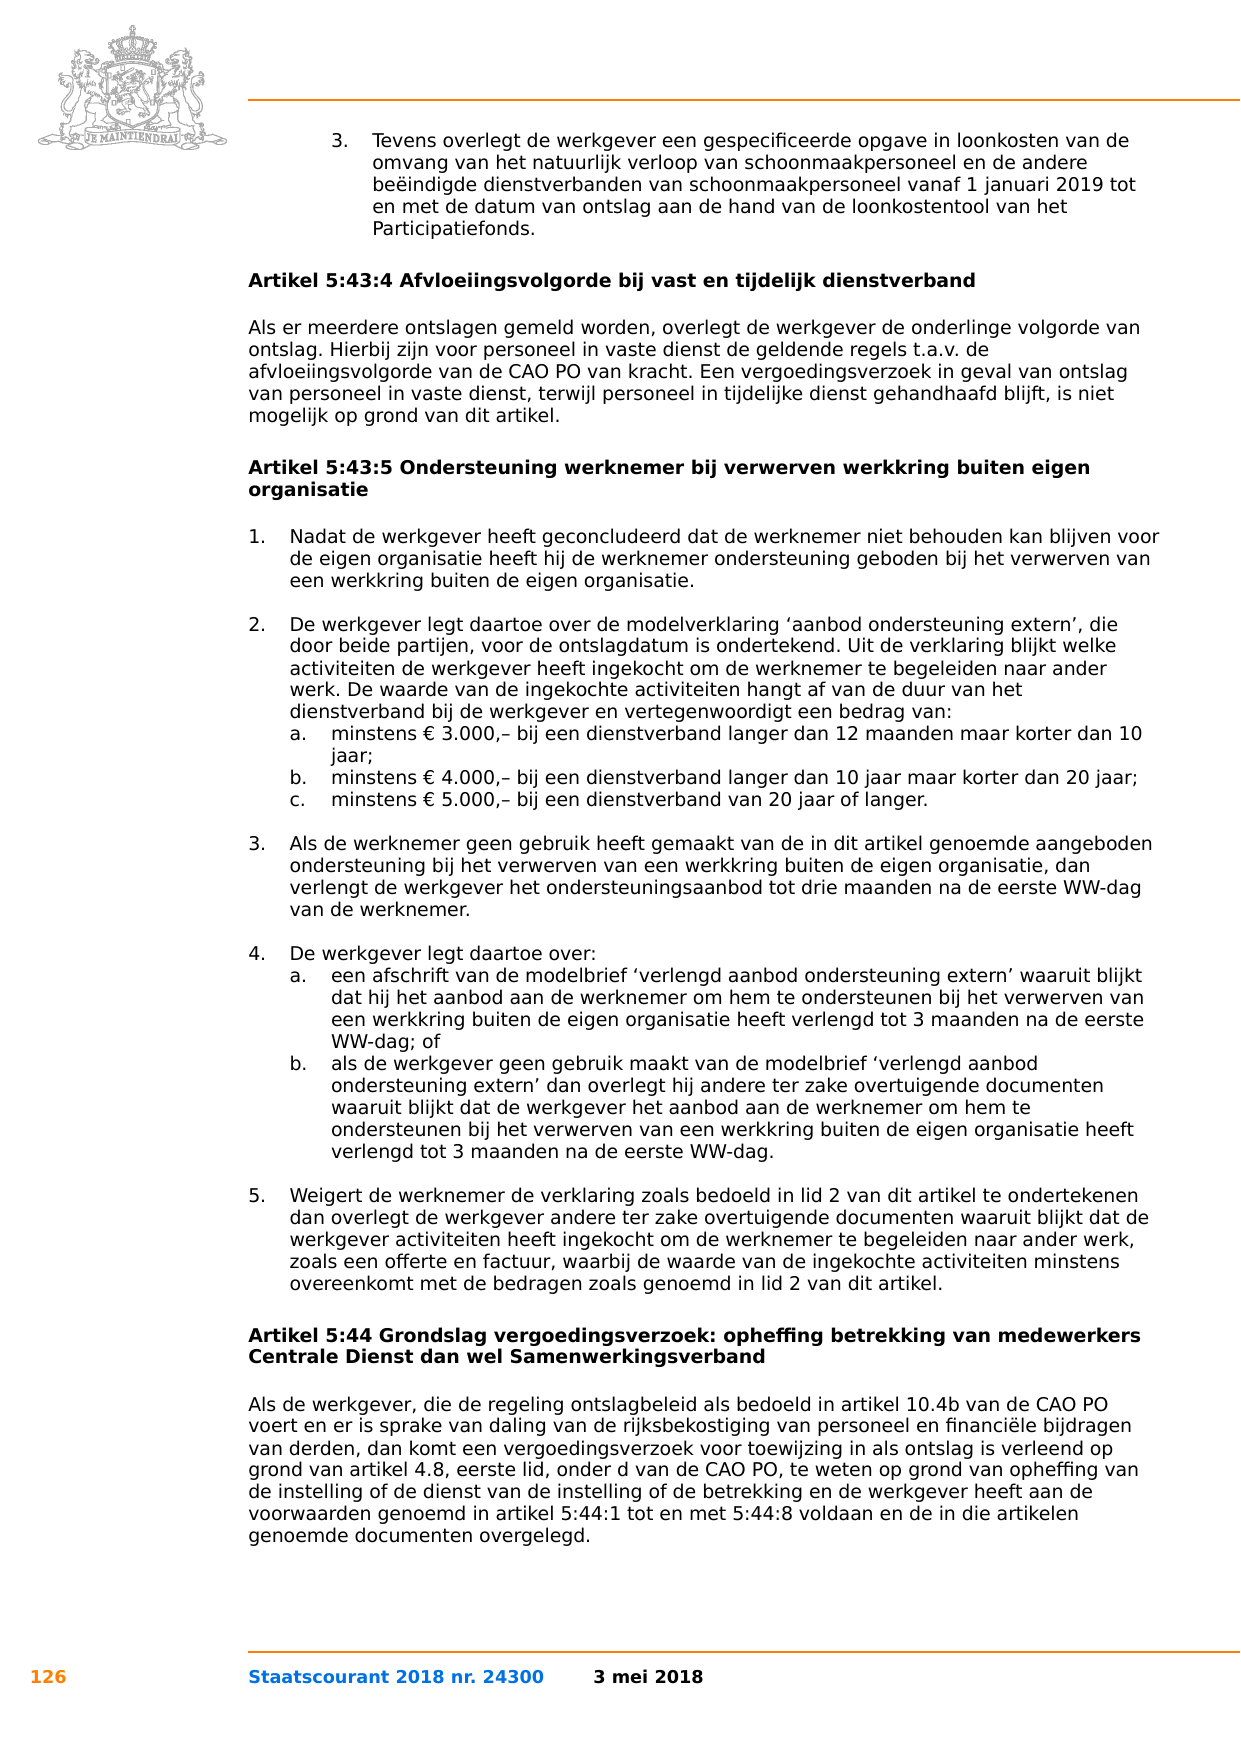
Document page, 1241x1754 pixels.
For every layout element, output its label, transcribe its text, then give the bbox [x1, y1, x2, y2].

text 3. Als de werknemer geen gebruik heeft gemaakt van de in dit artikel genoemde aangeboden ondersteuning bij het verwerven van een werkkring buiten de eigen organisatie, dan verlengt de werkgever het ondersteuningsaanbod tot drie maanden na de eerste WW-dag van de werknemer. [248, 833, 1163, 921]
text c. minstens € 5.000,– bij een dienstverband van 20 jaar of langer. [289, 789, 1163, 811]
text 4. De werkgever legt daartoe over: [248, 943, 1163, 965]
text Als de werkgever, die de regeling ontslagbeleid als bedoeld in artikel 10.4b van de CAO PO voert en er is sprake van daling van de rijksbekostiging van personeel en financiële bijdragen van derden, dan komt een vergoedingsverzoek voor toewijzing in als ontslag is verleend op grond van artikel 4.8, eerste lid, onder d van de CAO PO, te weten op grond van opheffing van de instelling of de dienst van de instelling of de betrekking en de werkgever heeft aan de voorwaarden genoemd in artikel 5:44:1 tot en met 5:44:8 voldaan en de in die artikelen genoemde documenten overgelegd. [248, 1393, 1163, 1547]
text b. minstens € 4.000,– bij een dienstverband langer dan 10 jaar maar korter dan 20 jaar; [289, 767, 1163, 789]
text 5. Weigert de werknemer de verklaring zoals bedoeld in lid 2 van dit artikel te ondertekenen dan overlegt de werkgever andere ter zake overtuigende documenten waaruit blijkt dat de werkgever activiteiten heeft ingekocht om de werknemer te begeleiden naar ander werk, zoals een offerte en factuur, waarbij de waarde van de ingekochte activiteiten minstens overeenkomt met de bedragen zoals genoemd in lid 2 van dit artikel. [248, 1184, 1163, 1294]
text a. minstens € 3.000,– bij een dienstverband langer dan 12 maanden maar korter dan 10 jaar; [289, 723, 1163, 767]
text b. als de werkgever geen gebruik maakt van de modelbrief ‘verlengd aanbod ondersteuning extern’ dan overlegt hij andere ter zake overtuigende documenten waaruit blijkt dat de werkgever het aanbod aan de werknemer om hem te ondersteunen bij het verwerven van een werkkring buiten de eigen organisatie heeft verlengd tot 3 maanden na de eerste WW-dag. [289, 1053, 1163, 1163]
text 3. Tevens overlegt de werkgever een gespecificeerde opgave in loonkosten van de omvang van het natuurlijk verloop van schoonmaakpersoneel en de andere beëindigde dienstverbanden van schoonmaakpersoneel vanaf 1 januari 2019 tot en met de datum van ontslag aan de hand van de loonkostentool van het Participatiefonds. [331, 130, 1163, 240]
subtitle Artikel 5:43:4 Afvloeiingsvolgorde bij vast en tijdelijk dienstverband [248, 270, 1163, 292]
text a. een afschrift van de modelbrief ‘verlengd aanbod ondersteuning extern’ waaruit blijkt dat hij het aanbod aan de werknemer om hem te ondersteunen bij het verwerven van een werkkring buiten de eigen organisatie heeft verlengd tot 3 maanden na de eerste WW-dag; of [289, 965, 1163, 1053]
text 1. Nadat de werkgever heeft geconcludeerd dat de werknemer niet behouden kan blijven voor de eigen organisatie heeft hij de werknemer ondersteuning geboden bij het verwerven van een werkkring buiten de eigen organisatie. [248, 526, 1163, 592]
text 2. De werkgever legt daartoe over de modelverklaring ‘aanbod ondersteuning extern’, die door beide partijen, voor de ontslagdatum is ondertekend. Uit de verklaring blijkt welke activiteiten de werkgever heeft ingekocht om de werknemer te begeleiden naar ander werk. De waarde van de ingekochte activiteiten hangt af van de duur van het dienstverband bij de werkgever en vertegenwoordigt een bedrag van: [248, 613, 1163, 723]
text Als er meerdere ontslagen gemeld worden, overlegt de werkgever de onderlinge volgorde van ontslag. Hierbij zijn voor personeel in vaste dienst de geldende regels t.a.v. de afvloeiingsvolgorde van de CAO PO van kracht. Een vergoedingsverzoek in geval van ontslag van personeel in vaste dienst, terwijl personeel in tijdelijke dienst gehandhaafd blijft, is niet mogelijk op grond van dit artikel. [248, 317, 1163, 427]
picture [38, 25, 227, 150]
subtitle Artikel 5:44 Grondslag vergoedingsverzoek: opheffing betrekking van medewerkers Centrale Dienst dan wel Samenwerkingsverband [248, 1324, 1163, 1368]
subtitle Artikel 5:43:5 Ondersteuning werknemer bij verwerven werkkring buiten eigen organisatie [248, 457, 1163, 501]
